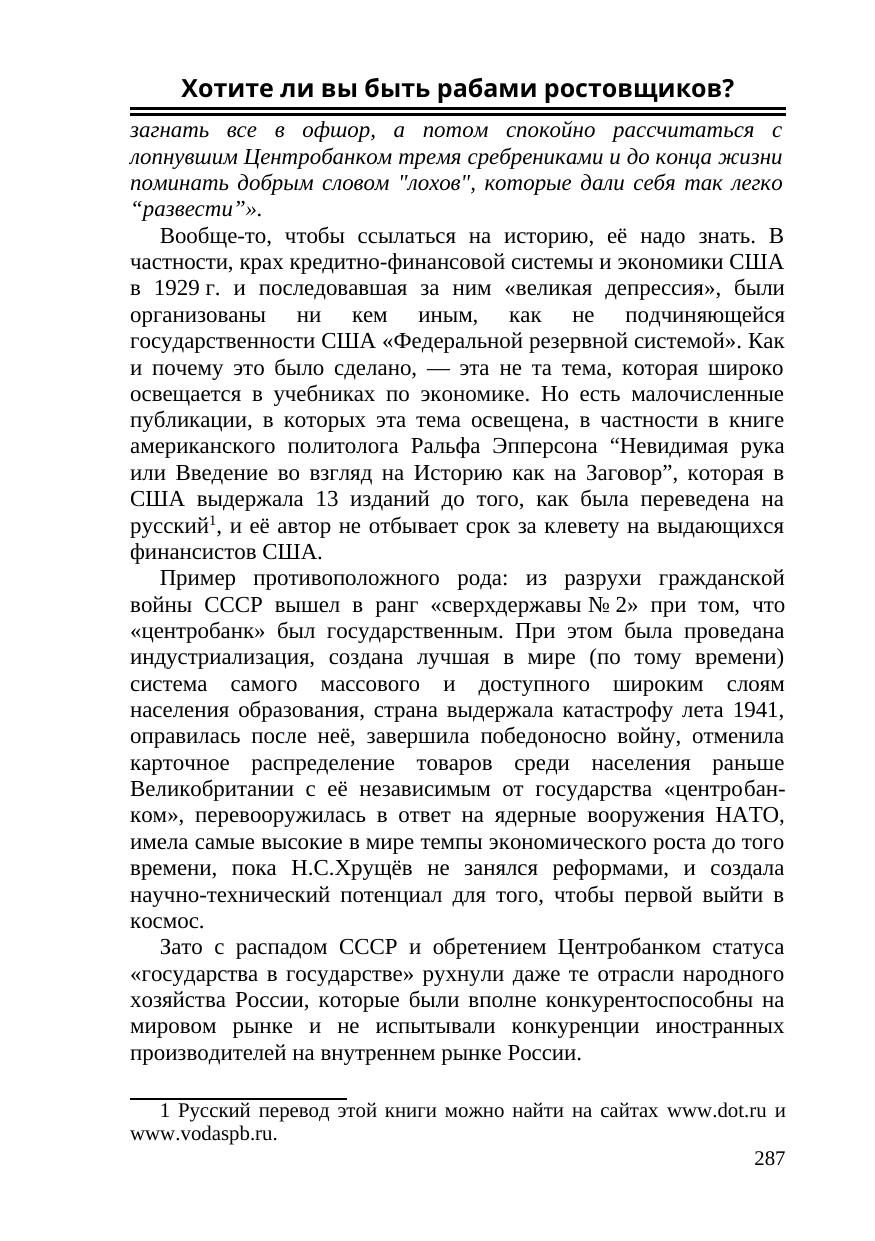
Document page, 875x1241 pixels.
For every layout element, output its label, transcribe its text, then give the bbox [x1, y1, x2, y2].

text Русский перевод этой книги можно найти на сайтах www.dot.ru и www.vodaspb.ru. [130, 1099, 786, 1145]
text Вообще-то, чтобы ссылаться на историю, её надо знать. В частности, крах кредитно-финансовой системы и экономики США в 1929 г. и последовавшая за ним «великая депрессия», были организованы ни кем иным, как не подчиняющейся государственности США «Федеральной резервной системой». Как и почему это было сделано, — эта не та тема, которая широко освещается в учебниках по экономике. Но есть малочисленные публикации, в которых эта тема освещена, в частности в книге американского политолога Ральфа Эпперсона “Невидимая рука или Введение во взгляд на Историю как на Заговор”, которая в США выдержала 13 изданий до того, как была переведена на русский, и её автор не отбывает срок за клевету на выдающихся финансистов США. [130, 222, 786, 564]
text загнать все в офшор, а потом спокойно рассчитаться с лопнувшим Центробанком тремя сребрениками и до конца жизни поминать добрым словом "лохов", которые дали себя так легко “развести”». [130, 116, 786, 222]
text Зато с распадом СССР и обретением Центробанком статуса «государства в государстве» рухнули даже те отрасли народного хозяйства России, которые были вполне конкурентоспособны на мировом рынке и не испытывали конкуренции иностранных производителей на внутреннем рынке России. [130, 933, 786, 1065]
text Пример противоположного рода: из разрухи гражданской войны СССР вышел в ранг «сверхдержавы № 2» при том, что «центробанк» был государственным. При этом была проведана индустриализация, создана лучшая в мире (по тому времени) система самого массового и доступного широким слоям населения образования, страна выдержала катастрофу лета 1941, оправилась после неё, завершила победоносно войну, отменила карточное распределение товаров среди населения раньше Великобритании с её независимым от государства «центро­бан­ком», перевооружилась в ответ на ядерные вооружения НАТО, имела самые высокие в мире темпы экономического роста до того времени, пока Н.С.Хрущёв не занялся реформами, и создала научно-технический потенциал для того, чтобы первой выйти в космос. [130, 564, 786, 933]
